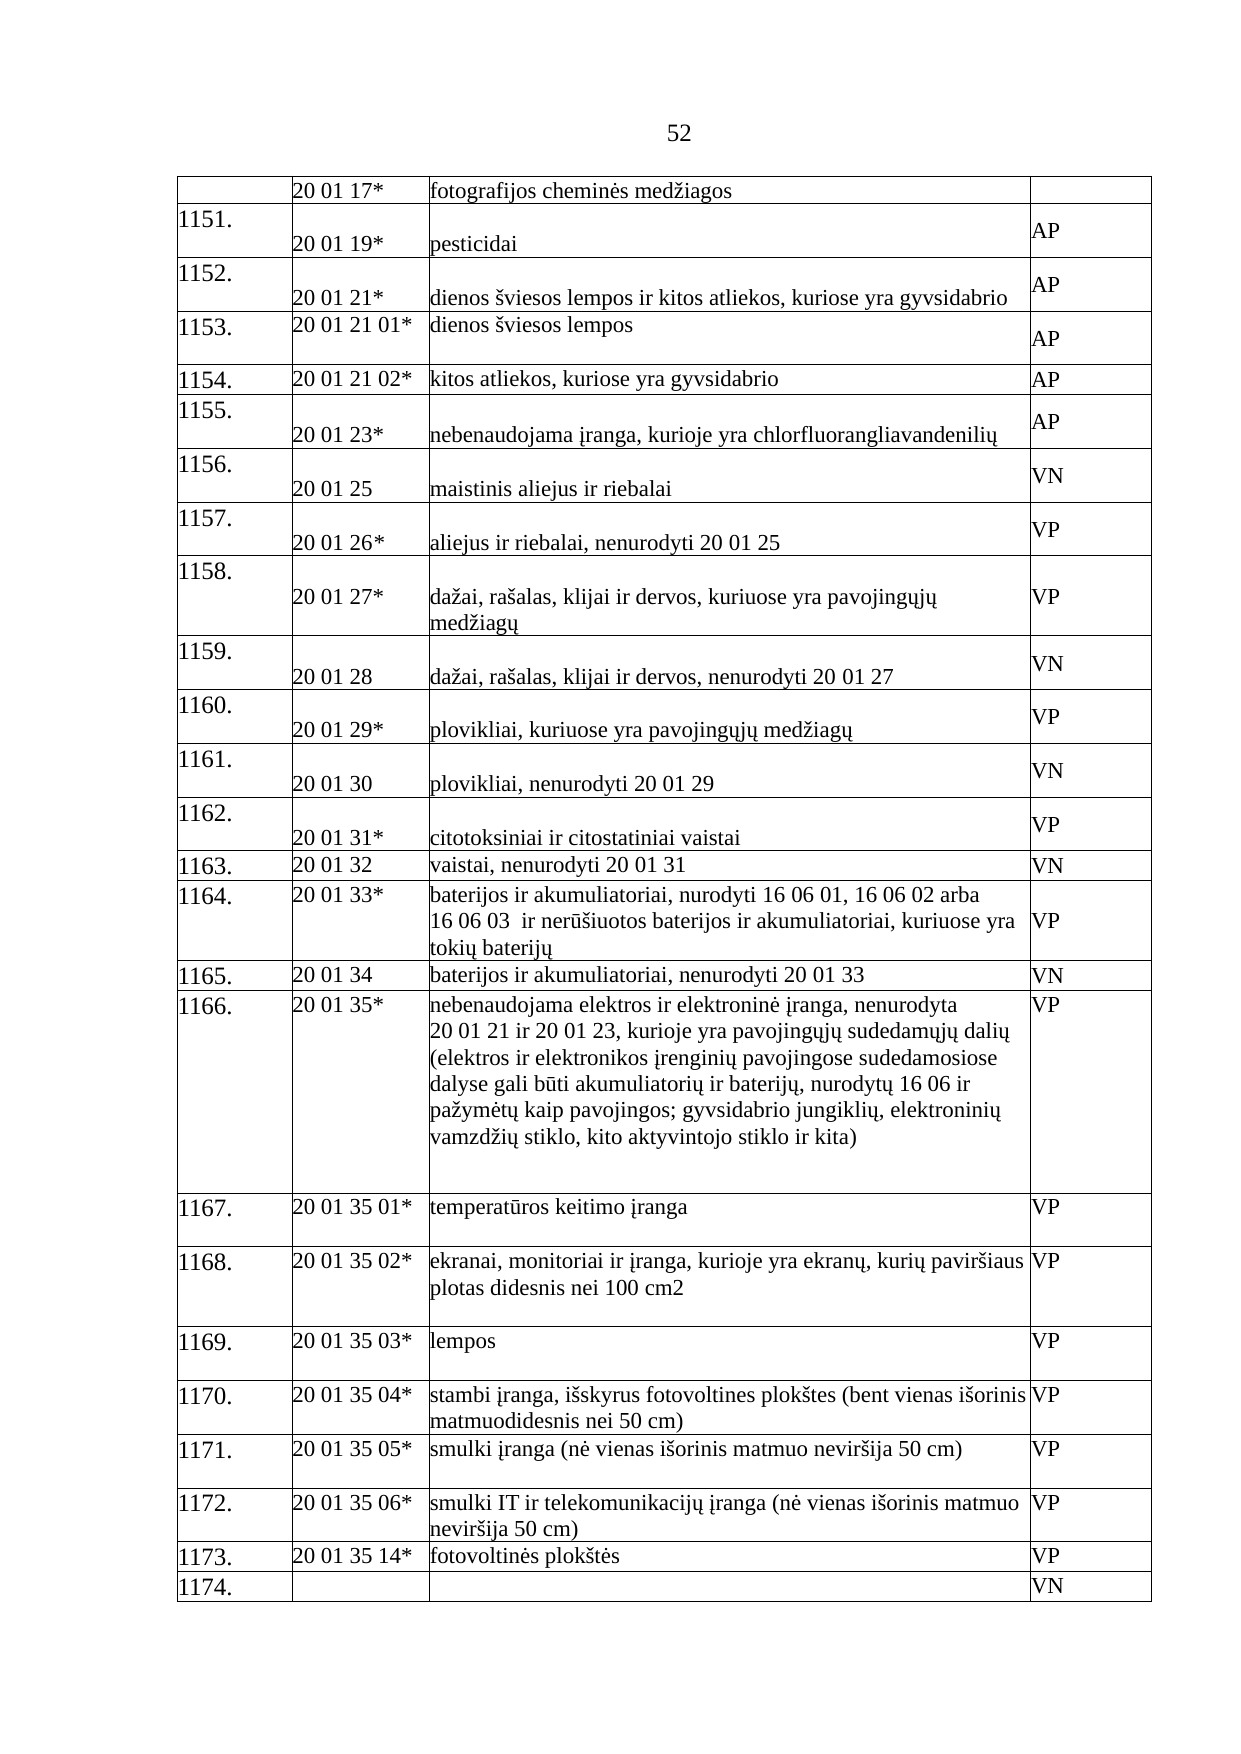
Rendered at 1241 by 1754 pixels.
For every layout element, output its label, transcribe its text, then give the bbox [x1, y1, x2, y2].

table_cell [178, 881, 292, 960]
table_cell maistinis aliejus ir riebalai [430, 449, 1030, 502]
table_cell 20 01 21* [293, 258, 429, 311]
table_cell 20 01 30 [293, 744, 429, 797]
table_cell VP [1031, 503, 1151, 555]
table_cell [178, 690, 292, 743]
table_cell AP [1031, 258, 1151, 311]
table_cell VP [1031, 1327, 1151, 1380]
table_cell 20 01 21 02* [293, 365, 429, 394]
table_cell [178, 395, 292, 448]
table_cell 20 01 33* [293, 881, 429, 960]
table_cell 20 01 21 01* [293, 312, 429, 364]
table_cell [178, 1572, 292, 1601]
table_cell 20 01 35 05* [293, 1435, 429, 1487]
table_cell VP [1031, 798, 1151, 850]
table_cell smulki įranga (nė vienas išorinis matmuo neviršija 50 cm) [430, 1435, 1030, 1487]
table_cell VN [1031, 744, 1151, 797]
table_cell fotografijos cheminės medžiagos [430, 177, 1030, 203]
table_cell smulki IT ir telekomunikacijų įranga (nė vienas išorinis matmuo neviršija 50 cm) [430, 1489, 1030, 1541]
table_cell VP [1031, 1489, 1151, 1541]
table_cell 20 01 23* [293, 395, 429, 448]
table_cell [178, 312, 292, 364]
table_cell VN [1031, 636, 1151, 689]
table_cell VP [1031, 1381, 1151, 1434]
table_cell 20 01 35 03* [293, 1327, 429, 1380]
table_cell AP [1031, 395, 1151, 448]
table_cell 20 01 35 06* [293, 1489, 429, 1541]
table_cell 20 01 35 01* [293, 1194, 429, 1246]
table_cell nebenaudojama įranga, kurioje yra chlorfluorangliavandenilių [430, 395, 1030, 448]
table_cell 20 01 35 04* [293, 1381, 429, 1434]
table_cell fotovoltinės plokštės [430, 1542, 1030, 1571]
table_cell citotoksiniai ir citostatiniai vaistai [430, 798, 1030, 850]
table_cell VN [1031, 1572, 1151, 1601]
table_cell VP [1031, 991, 1151, 1192]
table_cell dažai, rašalas, klijai ir dervos, nenurodyti 20 01 27 [430, 636, 1030, 689]
table_cell [178, 1489, 292, 1541]
table_cell [178, 1381, 292, 1434]
table_cell 20 01 19* [293, 204, 429, 257]
table_cell 20 01 17* [293, 177, 429, 203]
table_cell [430, 1572, 1030, 1601]
table_cell [178, 1327, 292, 1380]
table_cell aliejus ir riebalai, nenurodyti 20 01 25 [430, 503, 1030, 555]
table_cell pesticidai [430, 204, 1030, 257]
table_cell VP [1031, 1247, 1151, 1326]
table_cell 20 01 35 02* [293, 1247, 429, 1326]
table_cell temperatūros keitimo įranga [430, 1194, 1030, 1246]
table_cell 20 01 29* [293, 690, 429, 743]
table_cell stambi įranga, išskyrus fotovoltines plokštes (bent vienas išorinis matmuodidesnis nei 50 cm) [430, 1381, 1030, 1434]
table_cell [178, 556, 292, 635]
table_cell [178, 961, 292, 990]
table_cell plovikliai, nenurodyti 20 01 29 [430, 744, 1030, 797]
table_cell 20 01 35 14* [293, 1542, 429, 1571]
table_cell 20 01 32 [293, 851, 429, 880]
table_cell baterijos ir akumuliatoriai, nurodyti 16 06 01, 16 06 02 arba 16 06 03 ir nerūšiuotos baterijos ir akumuliatoriai, kuriuose yra tokių baterijų [430, 881, 1030, 960]
table_cell [178, 991, 292, 1192]
table_cell ekranai, monitoriai ir įranga, kurioje yra ekranų, kurių paviršiaus plotas didesnis nei 100 cm2 [430, 1247, 1030, 1326]
table_cell VN [1031, 961, 1151, 990]
table_cell VN [1031, 449, 1151, 502]
table_cell kitos atliekos, kuriose yra gyvsidabrio [430, 365, 1030, 394]
table_cell [178, 798, 292, 850]
table_cell [178, 1542, 292, 1571]
table_cell [178, 636, 292, 689]
table_cell [178, 365, 292, 394]
table_cell dienos šviesos lempos ir kitos atliekos, kuriose yra gyvsidabrio [430, 258, 1030, 311]
table_cell VP [1031, 881, 1151, 960]
table_cell AP [1031, 204, 1151, 257]
table_cell VP [1031, 556, 1151, 635]
table_cell AP [1031, 312, 1151, 364]
table_cell 20 01 25 [293, 449, 429, 502]
table_cell [293, 1572, 429, 1601]
table_cell VP [1031, 1435, 1151, 1487]
table_cell [178, 851, 292, 880]
table_cell nebenaudojama elektros ir elektroninė įranga, nenurodyta 20 01 21 ir 20 01 23, kurioje yra pavojingųjų sudedamųjų dalių (elektros ir elektronikos įrenginių pavojingose sudedamosiose dalyse gali būti akumuliatorių ir baterijų, nurodytų 16 06 ir pažymėtų kaip pavojingos; gyvsidabrio jungiklių, elektroninių vamzdžių stiklo, kito aktyvintojo stiklo ir kita) [430, 991, 1030, 1192]
table_cell VP [1031, 690, 1151, 743]
table_cell [178, 1435, 292, 1487]
table_cell 20 01 26* [293, 503, 429, 555]
table_cell [178, 503, 292, 555]
table_cell [178, 1194, 292, 1246]
table_cell dažai, rašalas, klijai ir dervos, kuriuose yra pavojingųjų medžiagų [430, 556, 1030, 635]
table_cell VP [1031, 1194, 1151, 1246]
table_cell plovikliai, kuriuose yra pavojingųjų medžiagų [430, 690, 1030, 743]
table_cell 20 01 27* [293, 556, 429, 635]
table_cell VP [1031, 1542, 1151, 1571]
table_cell [1031, 177, 1151, 203]
table_cell [178, 258, 292, 311]
table_cell 20 01 31* [293, 798, 429, 850]
table_cell [178, 449, 292, 502]
table_cell 20 01 35* [293, 991, 429, 1192]
table_cell vaistai, nenurodyti 20 01 31 [430, 851, 1030, 880]
table_cell AP [1031, 365, 1151, 394]
table_cell 20 01 28 [293, 636, 429, 689]
table_cell baterijos ir akumuliatoriai, nenurodyti 20 01 33 [430, 961, 1030, 990]
table_cell [178, 177, 292, 203]
table_cell VN [1031, 851, 1151, 880]
table_cell [178, 1247, 292, 1326]
table_cell [178, 204, 292, 257]
table_cell lempos [430, 1327, 1030, 1380]
table_cell dienos šviesos lempos [430, 312, 1030, 364]
table_cell 20 01 34 [293, 961, 429, 990]
table_cell [178, 744, 292, 797]
